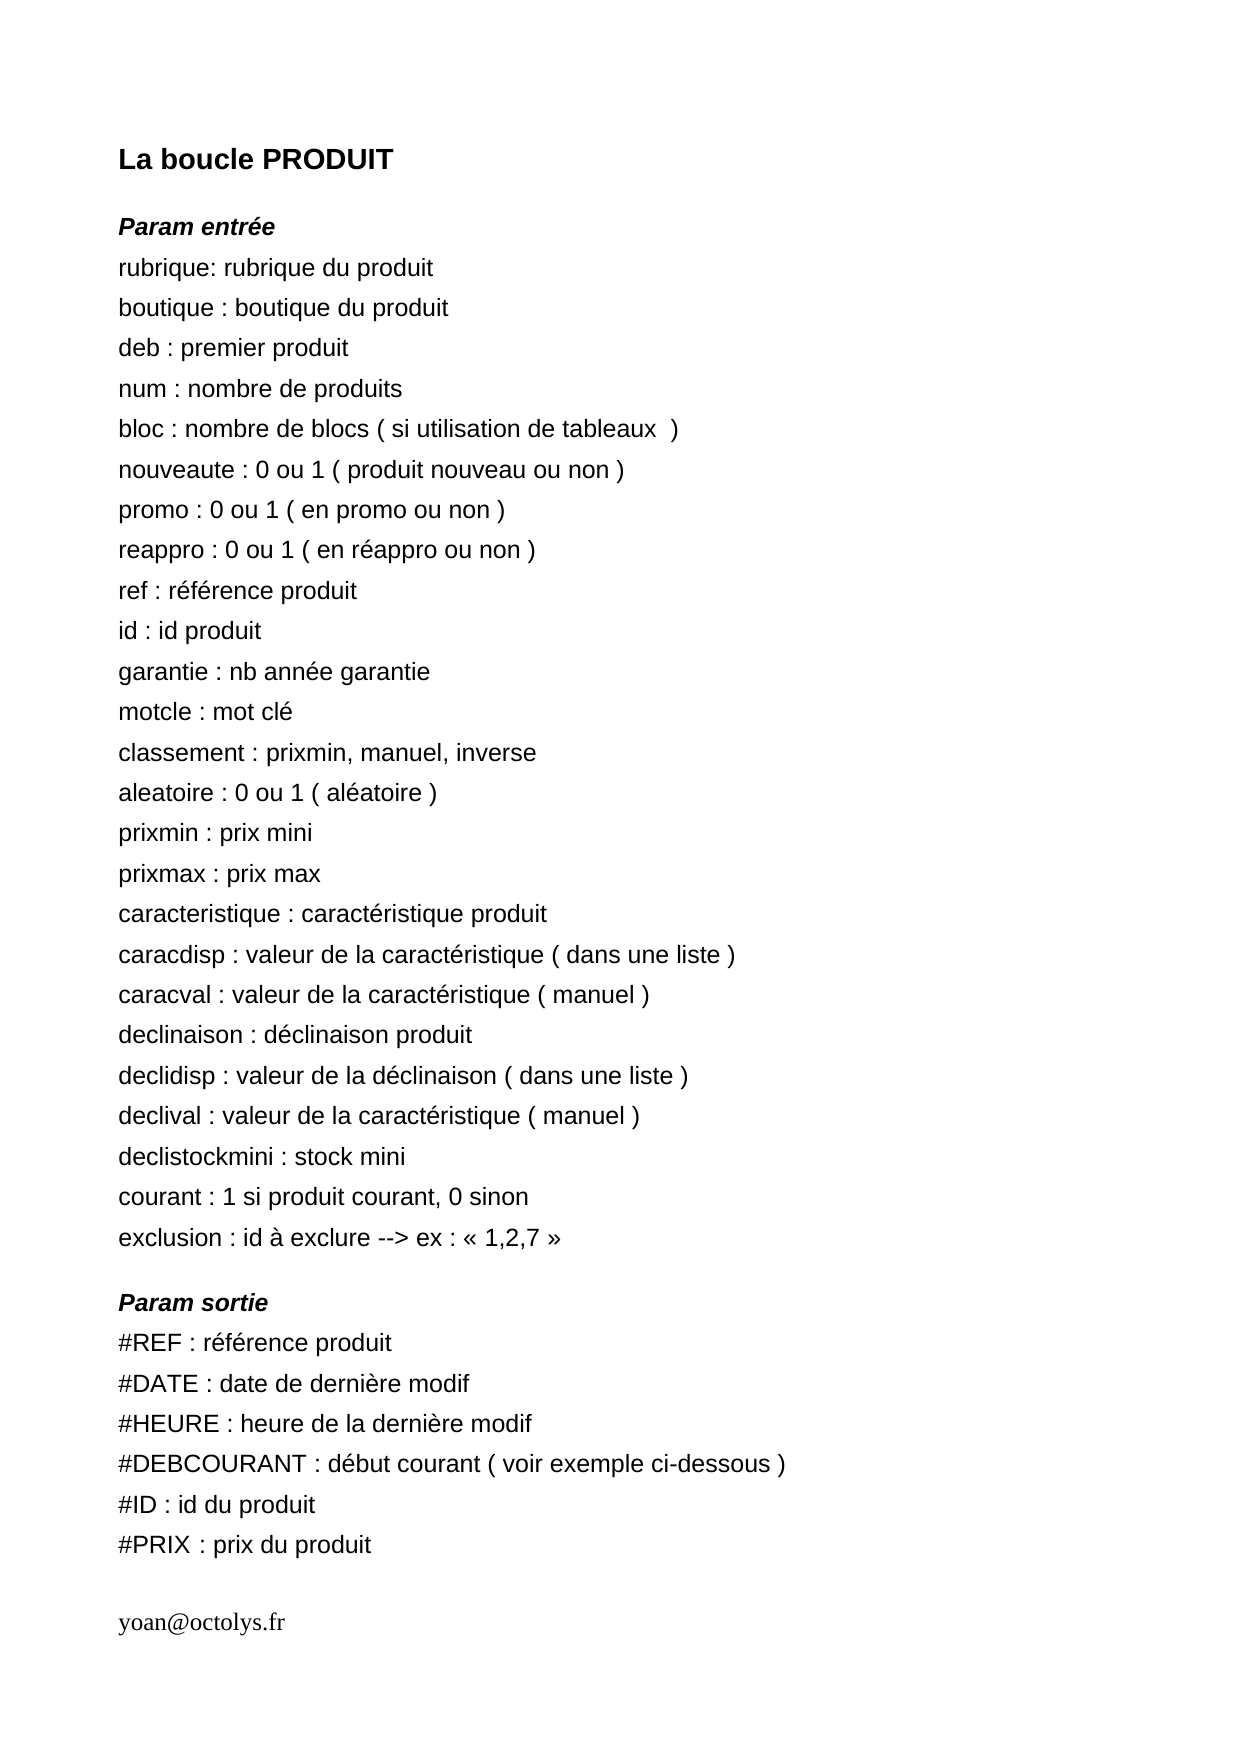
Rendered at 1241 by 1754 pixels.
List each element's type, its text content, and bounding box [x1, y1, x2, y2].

text courant : 1 si produit courant, 0 sinon [118, 1183, 1122, 1211]
text caracval : valeur de la caractéristique ( manuel ) [118, 981, 1122, 1009]
text rubrique: rubrique du produit [118, 253, 1122, 281]
text #HEURE : heure de la dernière modif [118, 1410, 1122, 1438]
text #DATE : date de dernière modif [118, 1369, 1122, 1397]
subtitle La boucle PRODUIT [118, 143, 1122, 176]
text declival : valeur de la caractéristique ( manuel ) [118, 1102, 1122, 1130]
text exclusion : id à exclure --> ex : « 1,2,7 » [118, 1223, 1122, 1251]
text declinaison : déclinaison produit [118, 1021, 1122, 1049]
subtitle Param entrée [118, 213, 1122, 241]
text #DEBCOURANT : début courant ( voir exemple ci-dessous ) [118, 1450, 1122, 1478]
text classement : prixmin, manuel, inverse [118, 738, 1122, 766]
text boutique : boutique du produit [118, 294, 1122, 322]
text declidisp : valeur de la déclinaison ( dans une liste ) [118, 1062, 1122, 1090]
text reappro : 0 ou 1 ( en réappro ou non ) [118, 536, 1122, 564]
text #ID : id du produit [118, 1491, 1122, 1519]
text #PRIX : prix du produit [118, 1531, 1122, 1559]
text #REF : référence produit [118, 1329, 1122, 1357]
text promo : 0 ou 1 ( en promo ou non ) [118, 496, 1122, 524]
text bloc : nombre de blocs ( si utilisation de tableaux ) [118, 415, 1122, 443]
text caracteristique : caractéristique produit [118, 900, 1122, 928]
text aleatoire : 0 ou 1 ( aléatoire ) [118, 779, 1122, 807]
text prixmin : prix mini [118, 819, 1122, 847]
text id : id produit [118, 617, 1122, 645]
text ref : référence produit [118, 577, 1122, 605]
text motcle : mot clé [118, 698, 1122, 726]
text nouveaute : 0 ou 1 ( produit nouveau ou non ) [118, 456, 1122, 483]
text num : nombre de produits [118, 375, 1122, 403]
text garantie : nb année garantie [118, 658, 1122, 686]
text caracdisp : valeur de la caractéristique ( dans une liste ) [118, 941, 1122, 968]
text deb : premier produit [118, 334, 1122, 362]
text declistockmini : stock mini [118, 1143, 1122, 1171]
text prixmax : prix max [118, 860, 1122, 888]
subtitle Param sortie [118, 1289, 1122, 1317]
